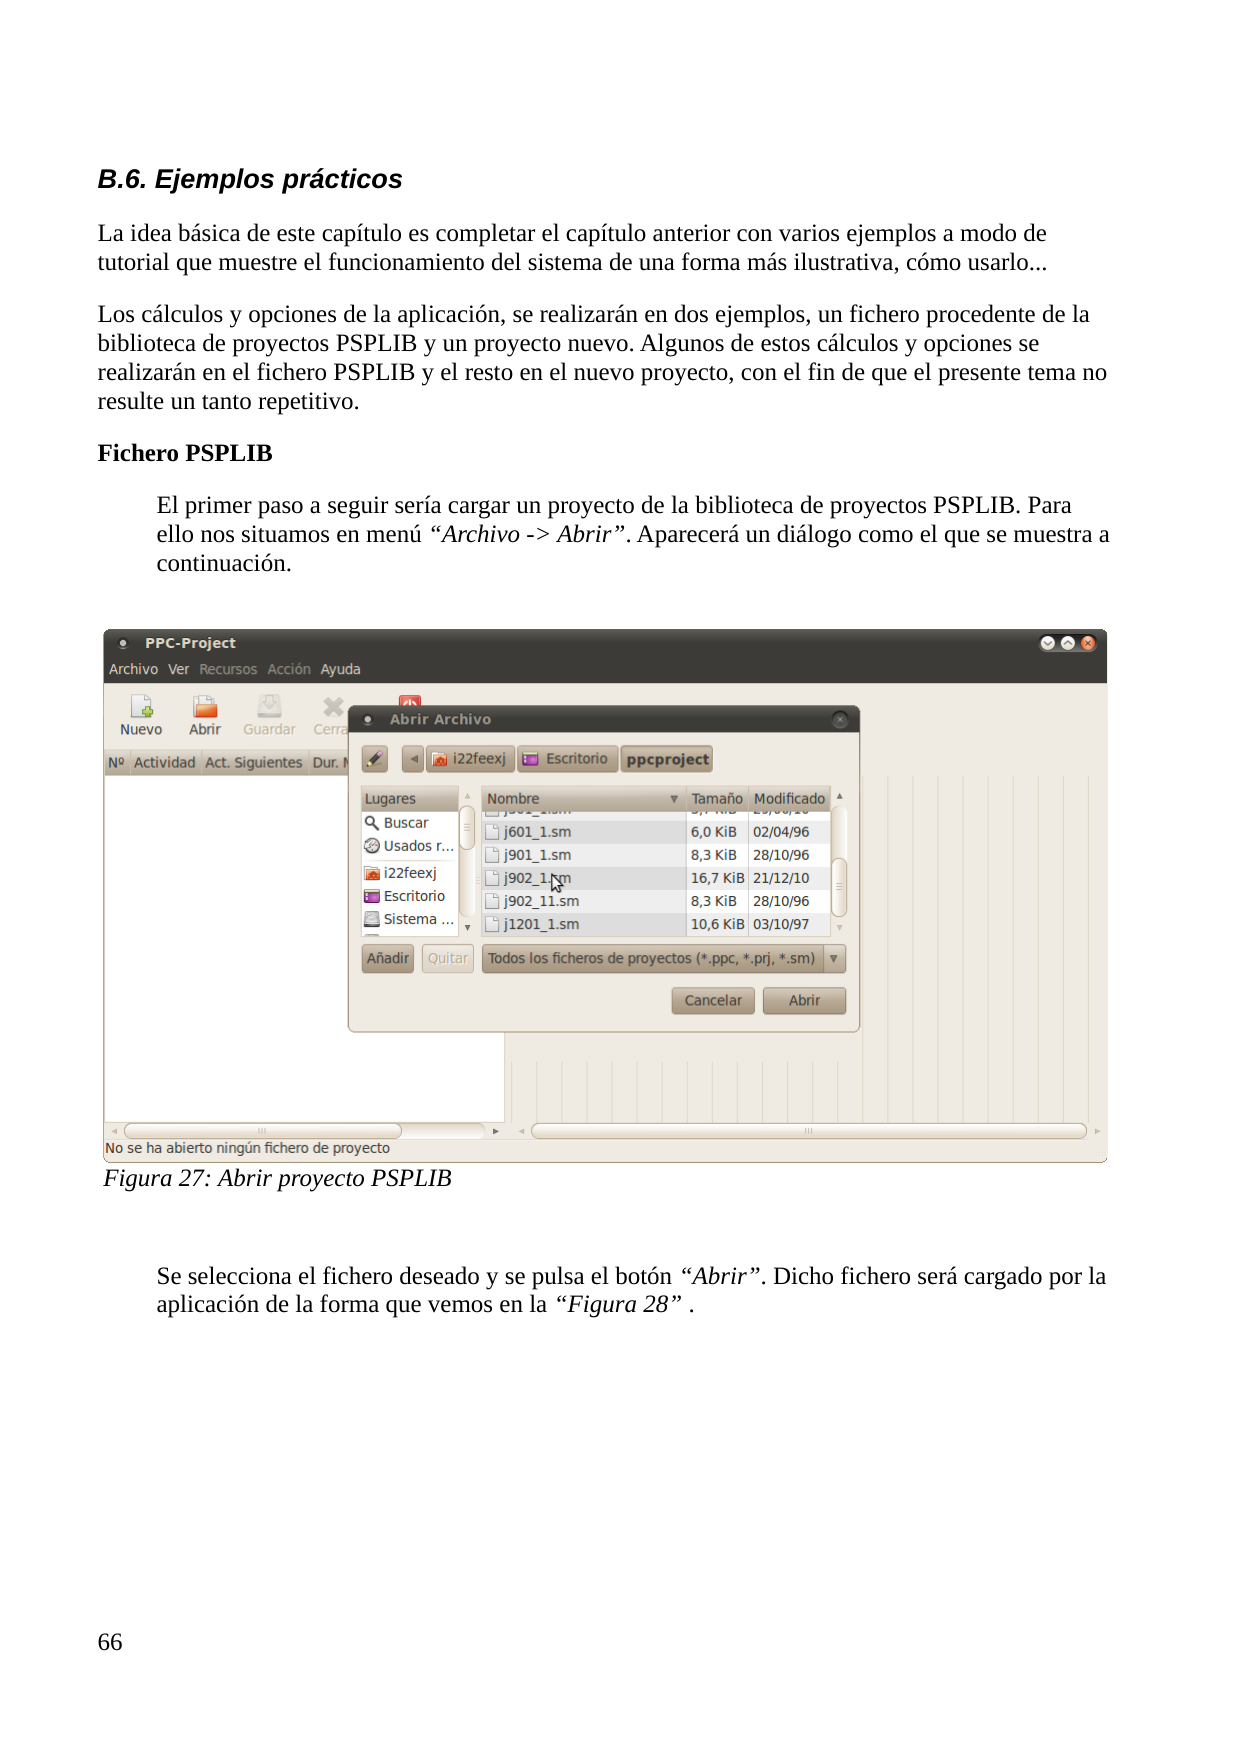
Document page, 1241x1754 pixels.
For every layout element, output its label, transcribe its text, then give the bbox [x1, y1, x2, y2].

text Fichero PSPLIB [97, 438, 1113, 467]
text Figura 27: Abrir proyecto PSPLIB [103, 1163, 1107, 1191]
list Se selecciona el fichero deseado y se pulsa el botón “Abrir”. Dicho fichero será cargado por la aplicación de la forma que vemos en la “Figura 28” . [156, 1261, 1113, 1318]
subtitle Ejemplos prácticos [97, 163, 1113, 194]
text Los cálculos y opciones de la aplicación, se realizarán en dos ejemplos, un fichero procedente de la biblioteca de proyectos PSPLIB y un proyecto nuevo. Algunos de estos cálculos y opciones se realizarán en el fichero PSPLIB y el resto en el nuevo proyecto, con el fin de que el presente tema no resulte un tanto repetitivo. [97, 299, 1113, 414]
list El primer paso a seguir sería cargar un proyecto de la biblioteca de proyectos PSPLIB. Para ello nos situamos en menú “Archivo -> Abrir”. Aparecerá un diálogo como el que se muestra a continuación. [156, 490, 1113, 577]
text La idea básica de este capítulo es completar el capítulo anterior con varios ejemplos a modo de tutorial que muestre el funcionamiento del sistema de una forma más ilustrativa, cómo usarlo... [97, 218, 1113, 276]
picture [103, 629, 1108, 1163]
